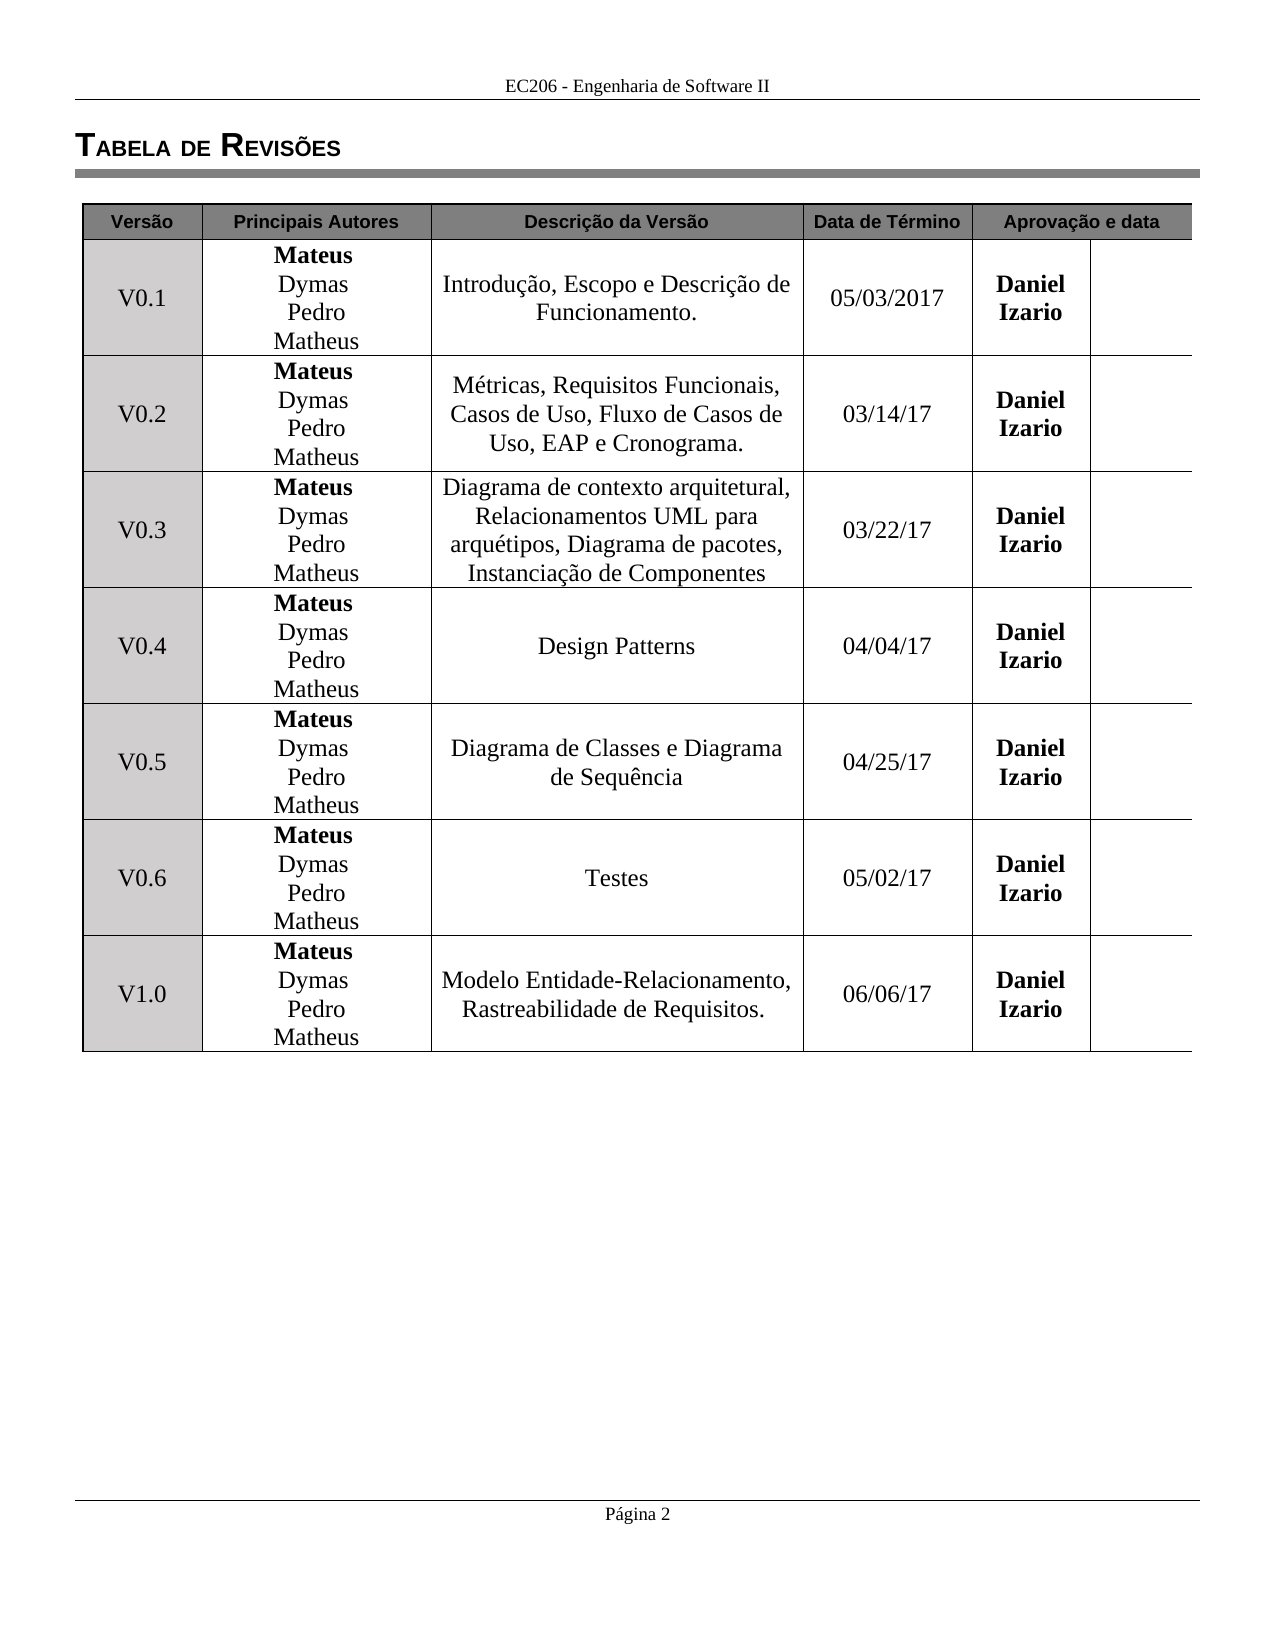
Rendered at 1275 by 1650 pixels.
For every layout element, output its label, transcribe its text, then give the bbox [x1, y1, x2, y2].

table_cell Design Patterns [432, 588, 803, 703]
table_cell V0.1 [84, 240, 202, 355]
table_cell Daniel Izario [973, 820, 1090, 935]
table_cell [1091, 472, 1192, 587]
table_header Versão [84, 205, 202, 239]
table_cell Daniel Izario [973, 472, 1090, 587]
table_cell [1091, 704, 1192, 819]
table_cell 22/03/17 [804, 472, 972, 587]
table_cell V0.3 [84, 472, 202, 587]
table_cell Métricas, Requisitos Funcionais, Casos de Uso, Fluxo de Casos de Uso, EAP e Cronograma. [432, 356, 803, 471]
table_cell Daniel Izario [973, 356, 1090, 471]
table_cell Daniel Izario [973, 240, 1090, 355]
subtitle Tabela de Revisões [75, 125, 1200, 169]
table_cell 06/06/17 [804, 936, 972, 1051]
table_cell 04/04/17 [804, 588, 972, 703]
table_header Data de Término [804, 205, 972, 239]
table_cell [1091, 820, 1192, 935]
table_cell V0.5 [84, 704, 202, 819]
table_header Descrição da Versão [432, 205, 803, 239]
table_cell 02/05/17 [804, 820, 972, 935]
table_cell [1091, 356, 1192, 471]
table_cell Mateus Dymas Pedro Matheus [203, 936, 431, 1051]
table_cell Daniel Izario [973, 588, 1090, 703]
table_cell Mateus Dymas Pedro Matheus [203, 588, 431, 703]
table_cell V0.6 [84, 820, 202, 935]
table_cell Introdução, Escopo e Descrição de Funcionamento. [432, 240, 803, 355]
table_cell [1091, 240, 1192, 355]
table_header Aprovação e data [973, 205, 1192, 239]
table_cell Diagrama de Classes e Diagrama de Sequência [432, 704, 803, 819]
table_cell Modelo Entidade-Relacionamento, Rastreabilidade de Requisitos. [432, 936, 803, 1051]
table_cell Daniel Izario [973, 936, 1090, 1051]
table_cell Daniel Izario [973, 704, 1090, 819]
table_cell V0.4 [84, 588, 202, 703]
table_cell [1091, 936, 1192, 1051]
table_cell V1.0 [84, 936, 202, 1051]
table_cell Mateus Dymas Pedro Matheus [203, 820, 431, 935]
table_cell 25/04/17 [804, 704, 972, 819]
table_cell Mateus Dymas Pedro Matheus [203, 704, 431, 819]
table_cell Mateus Dymas Pedro Matheus [203, 240, 431, 355]
table_cell Testes [432, 820, 803, 935]
table_cell Mateus Dymas Pedro Matheus [203, 472, 431, 587]
table_cell Diagrama de contexto arquitetural, Relacionamentos UML para arquétipos, Diagrama de pacotes, Instanciação de Componentes [432, 472, 803, 587]
table_header Principais Autores [203, 205, 431, 239]
table_cell Mateus Dymas Pedro Matheus [203, 356, 431, 471]
table_cell 05/03/2017 [804, 240, 972, 355]
table_cell V0.2 [84, 356, 202, 471]
table_cell [1091, 588, 1192, 703]
table_cell 14/03/17 [804, 356, 972, 471]
